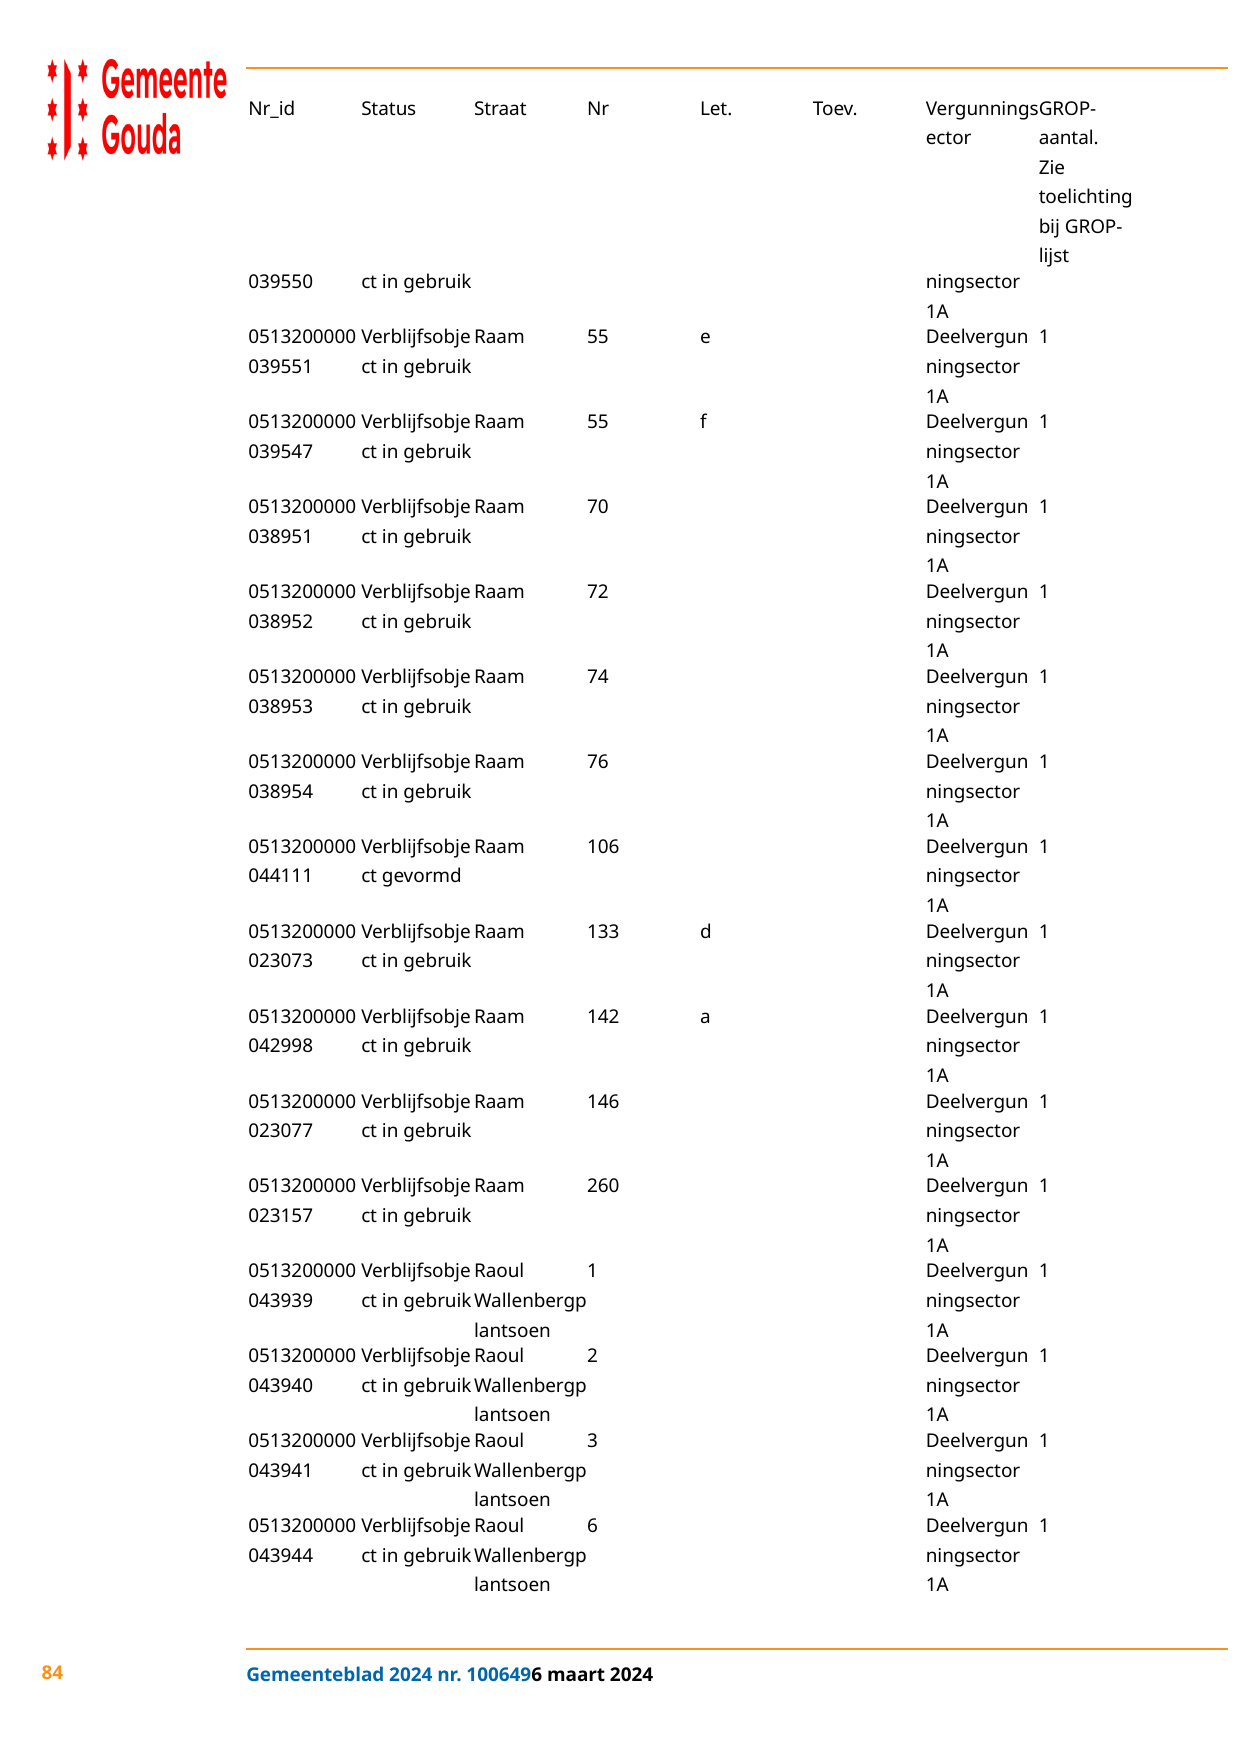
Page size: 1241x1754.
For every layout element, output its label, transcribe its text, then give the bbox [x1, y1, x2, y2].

table_cell 1 [1039, 833, 1152, 918]
table_cell 0513200000038952 [248, 579, 361, 663]
table_cell 6 [587, 1512, 700, 1597]
table_cell f [700, 409, 813, 493]
table_cell 1 [1039, 748, 1152, 833]
table_cell [700, 1343, 813, 1427]
table_cell a [700, 1003, 813, 1088]
table_cell 1 [1039, 1343, 1152, 1427]
table_cell Raoul Wallenbergplantsoen [474, 1428, 587, 1512]
table_cell Raoul Wallenbergplantsoen [474, 1343, 587, 1427]
table_cell 1 [1039, 1173, 1152, 1258]
table_cell [813, 324, 926, 409]
table_cell 133 [587, 918, 700, 1003]
table_cell 0513200000043941 [248, 1428, 361, 1512]
table_cell 2 [587, 1343, 700, 1427]
table_cell Raam [474, 494, 587, 578]
table_cell Deelvergunningsector 1A [926, 1258, 1038, 1342]
table_cell 76 [587, 748, 700, 833]
table_cell [813, 1258, 926, 1342]
table_cell e [700, 324, 813, 409]
table_cell Raam [474, 833, 587, 918]
table_cell 0513200000038954 [248, 748, 361, 833]
table_cell Verblijfsobject in gebruik [361, 324, 474, 409]
table_cell [813, 833, 926, 918]
table_cell [700, 663, 813, 748]
table_header Nr_id [248, 95, 361, 268]
table_cell 0513200000043940 [248, 1343, 361, 1427]
table_cell Deelvergunningsector 1A [926, 324, 1038, 409]
picture [41, 47, 231, 172]
table_cell Raam [474, 1173, 587, 1258]
table_header Vergunningsector [926, 95, 1038, 268]
table_cell [700, 1173, 813, 1258]
table_cell [700, 579, 813, 663]
table_cell 1 [1039, 1512, 1152, 1597]
table_cell [700, 1258, 813, 1342]
table_cell Verblijfsobject in gebruik [361, 1428, 474, 1512]
table_header Nr [587, 95, 700, 268]
table_cell 0513200000043944 [248, 1512, 361, 1597]
table_cell ct in gebruik [361, 269, 474, 324]
table_cell Deelvergunningsector 1A [926, 918, 1038, 1003]
table_cell Verblijfsobject in gebruik [361, 1173, 474, 1258]
table_cell [813, 918, 926, 1003]
table_cell Verblijfsobject in gebruik [361, 579, 474, 663]
table_cell [700, 494, 813, 578]
table_cell [813, 409, 926, 493]
table_cell Raam [474, 1088, 587, 1173]
table_cell 0513200000039547 [248, 409, 361, 493]
table_cell [700, 269, 813, 324]
table_cell [813, 663, 926, 748]
table_cell 0513200000042998 [248, 1003, 361, 1088]
table_header Straat [474, 95, 587, 268]
table_cell 1 [1039, 579, 1152, 663]
table_header Toev. [813, 95, 926, 268]
table_cell Raam [474, 579, 587, 663]
table_cell 1 [1039, 663, 1152, 748]
table_cell 0513200000043939 [248, 1258, 361, 1342]
table_cell 0513200000038951 [248, 494, 361, 578]
table_cell [474, 269, 587, 324]
table_cell 1 [1039, 1003, 1152, 1088]
table_cell Deelvergunningsector 1A [926, 1428, 1038, 1512]
table_cell 1 [587, 1258, 700, 1342]
table_cell Raoul Wallenbergplantsoen [474, 1258, 587, 1342]
table_cell Deelvergunningsector 1A [926, 1512, 1038, 1597]
table_cell Verblijfsobject in gebruik [361, 1258, 474, 1342]
table_cell 1 [1039, 918, 1152, 1003]
table_cell [813, 1428, 926, 1512]
table_cell Raam [474, 1003, 587, 1088]
table_cell Verblijfsobject in gebruik [361, 494, 474, 578]
table_header Status [361, 95, 474, 268]
table_cell 0513200000023077 [248, 1088, 361, 1173]
table_cell 1 [1039, 494, 1152, 578]
table_cell 74 [587, 663, 700, 748]
table_cell 1 [1039, 324, 1152, 409]
table_cell d [700, 918, 813, 1003]
table_cell [700, 833, 813, 918]
table_cell [700, 1428, 813, 1512]
table_cell [813, 1088, 926, 1173]
table_cell Deelvergunningsector 1A [926, 1003, 1038, 1088]
table_cell [1039, 269, 1152, 324]
table_cell Deelvergunningsector 1A [926, 1173, 1038, 1258]
table_cell 0513200000039551 [248, 324, 361, 409]
table_cell 0513200000023157 [248, 1173, 361, 1258]
table_cell Verblijfsobject in gebruik [361, 1512, 474, 1597]
table_cell 142 [587, 1003, 700, 1088]
table_cell 1 [1039, 1258, 1152, 1342]
table_cell 0513200000044111 [248, 833, 361, 918]
table_cell [813, 1343, 926, 1427]
table_cell Raam [474, 663, 587, 748]
table_cell [813, 269, 926, 324]
table_cell 1 [1039, 1428, 1152, 1512]
table_cell [587, 269, 700, 324]
table_cell Raam [474, 748, 587, 833]
table_cell [813, 579, 926, 663]
table_cell [813, 494, 926, 578]
table_cell Verblijfsobject in gebruik [361, 918, 474, 1003]
table_header Let. [700, 95, 813, 268]
table_cell [700, 1512, 813, 1597]
table_cell [700, 748, 813, 833]
table_cell 039550 [248, 269, 361, 324]
table_cell Deelvergunningsector 1A [926, 1088, 1038, 1173]
table_cell Verblijfsobject gevormd [361, 833, 474, 918]
table_cell Raam [474, 324, 587, 409]
table_cell ningsector 1A [926, 269, 1038, 324]
table_cell Verblijfsobject in gebruik [361, 663, 474, 748]
table_cell [813, 1003, 926, 1088]
table_cell Raoul Wallenbergplantsoen [474, 1512, 587, 1597]
table_cell 55 [587, 409, 700, 493]
table_cell Deelvergunningsector 1A [926, 748, 1038, 833]
table_cell 3 [587, 1428, 700, 1512]
table_cell Raam [474, 918, 587, 1003]
table_cell 260 [587, 1173, 700, 1258]
table_cell Verblijfsobject in gebruik [361, 409, 474, 493]
table_cell Deelvergunningsector 1A [926, 663, 1038, 748]
table_cell 72 [587, 579, 700, 663]
table_cell 1 [1039, 409, 1152, 493]
table_cell Deelvergunningsector 1A [926, 833, 1038, 918]
table_cell 1 [1039, 1088, 1152, 1173]
table_cell 70 [587, 494, 700, 578]
table_cell Deelvergunningsector 1A [926, 1343, 1038, 1427]
table_cell Verblijfsobject in gebruik [361, 748, 474, 833]
table_cell Raam [474, 409, 587, 493]
table_cell Deelvergunningsector 1A [926, 409, 1038, 493]
table_cell 146 [587, 1088, 700, 1173]
table_cell [700, 1088, 813, 1173]
table_cell Verblijfsobject in gebruik [361, 1343, 474, 1427]
table_cell Deelvergunningsector 1A [926, 494, 1038, 578]
table_header GROP-aantal. Zie toelichting bij GROP-lijst [1039, 95, 1152, 268]
table_cell 106 [587, 833, 700, 918]
table_cell Verblijfsobject in gebruik [361, 1003, 474, 1088]
table_cell 0513200000038953 [248, 663, 361, 748]
table_cell Deelvergunningsector 1A [926, 579, 1038, 663]
table_cell 55 [587, 324, 700, 409]
table_cell [813, 1173, 926, 1258]
table_cell Verblijfsobject in gebruik [361, 1088, 474, 1173]
table_cell [813, 748, 926, 833]
table_cell [813, 1512, 926, 1597]
table_cell 0513200000023073 [248, 918, 361, 1003]
